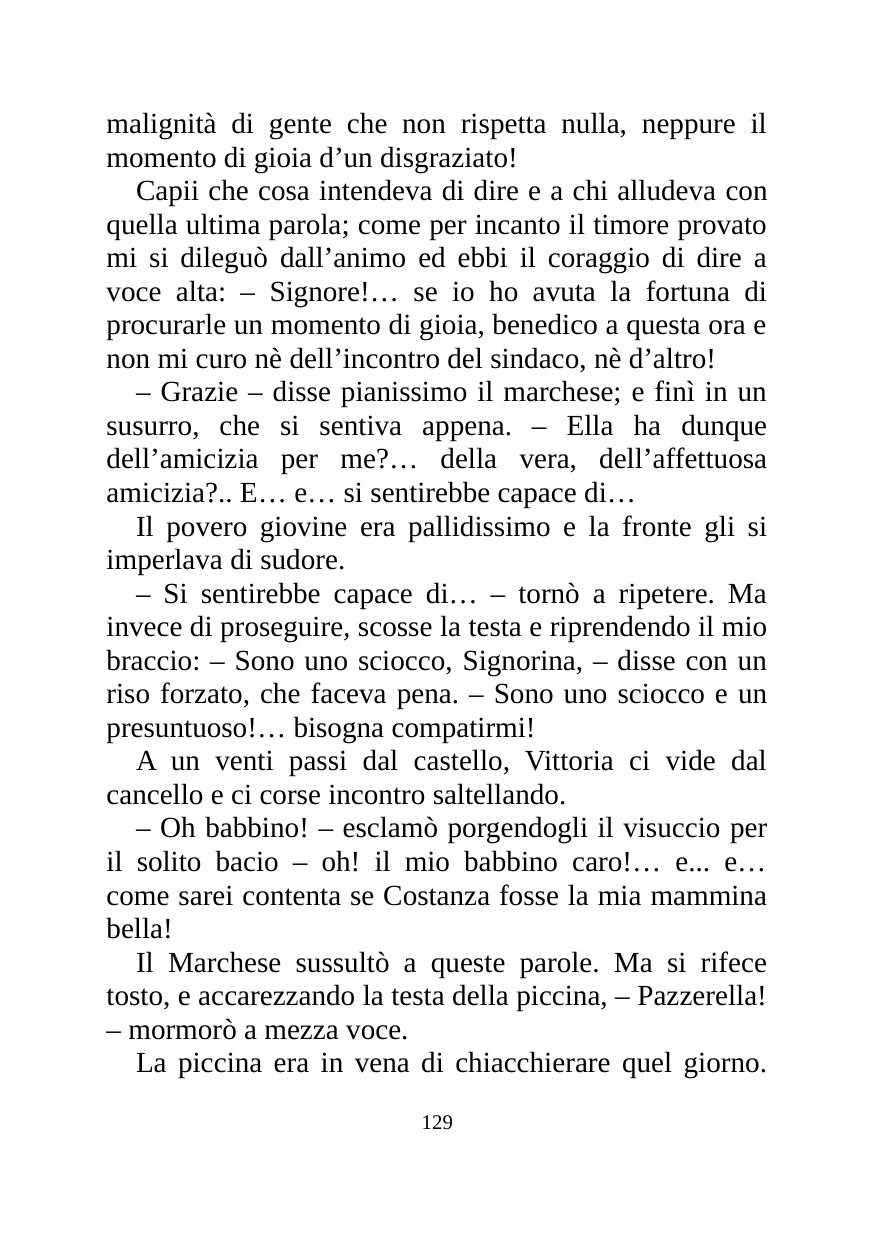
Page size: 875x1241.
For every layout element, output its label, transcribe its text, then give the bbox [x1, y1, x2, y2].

text A un venti passi dal castello, Vittoria ci vide dal cancello e ci corse incontro saltellando. [106, 743, 768, 811]
text – Si sentirebbe capace di… – tornò a ripetere. Ma invece di proseguire, scosse la testa e riprendendo il mio braccio: – Sono uno sciocco, Signorina, – disse con un riso forzato, che faceva pena. – Sono uno sciocco e un presuntuoso!… bisogna compatirmi! [106, 576, 768, 743]
text La piccina era in vena di chiacchierare quel giorno. [106, 1045, 768, 1079]
text Capii che cosa intendeva di dire e a chi alludeva con quella ultima parola; come per incanto il timore provato mi si dileguò dall’animo ed ebbi il coraggio di dire a voce alta: – Signore!… se io ho avuta la fortuna di procurarle un momento di gioia, benedico a questa ora e non mi curo nè dell’incontro del sindaco, nè d’altro! [106, 173, 768, 374]
text Il Marchese sussultò a queste parole. Ma si rifece tosto, e accarezzando la testa della piccina, – Pazzerella! – mormorò a mezza voce. [106, 945, 768, 1045]
text malignità di gente che non rispetta nulla, neppure il momento di gioia d’un disgraziato! [106, 106, 768, 173]
text Il povero giovine era pallidissimo e la fronte gli si imperlava di sudore. [106, 509, 768, 576]
text – Grazie – disse pianissimo il marchese; e finì in un susurro, che si sentiva appena. – Ella ha dunque dell’amicizia per me?… della vera, dell’affettuosa amicizia?.. E… e… si sentirebbe capace di… [106, 374, 768, 509]
text – Oh babbino! – esclamò porgendogli il visuccio per il solito bacio – oh! il mio babbino caro!… e... e… come sarei contenta se Costanza fosse la mia mammina bella! [106, 811, 768, 945]
